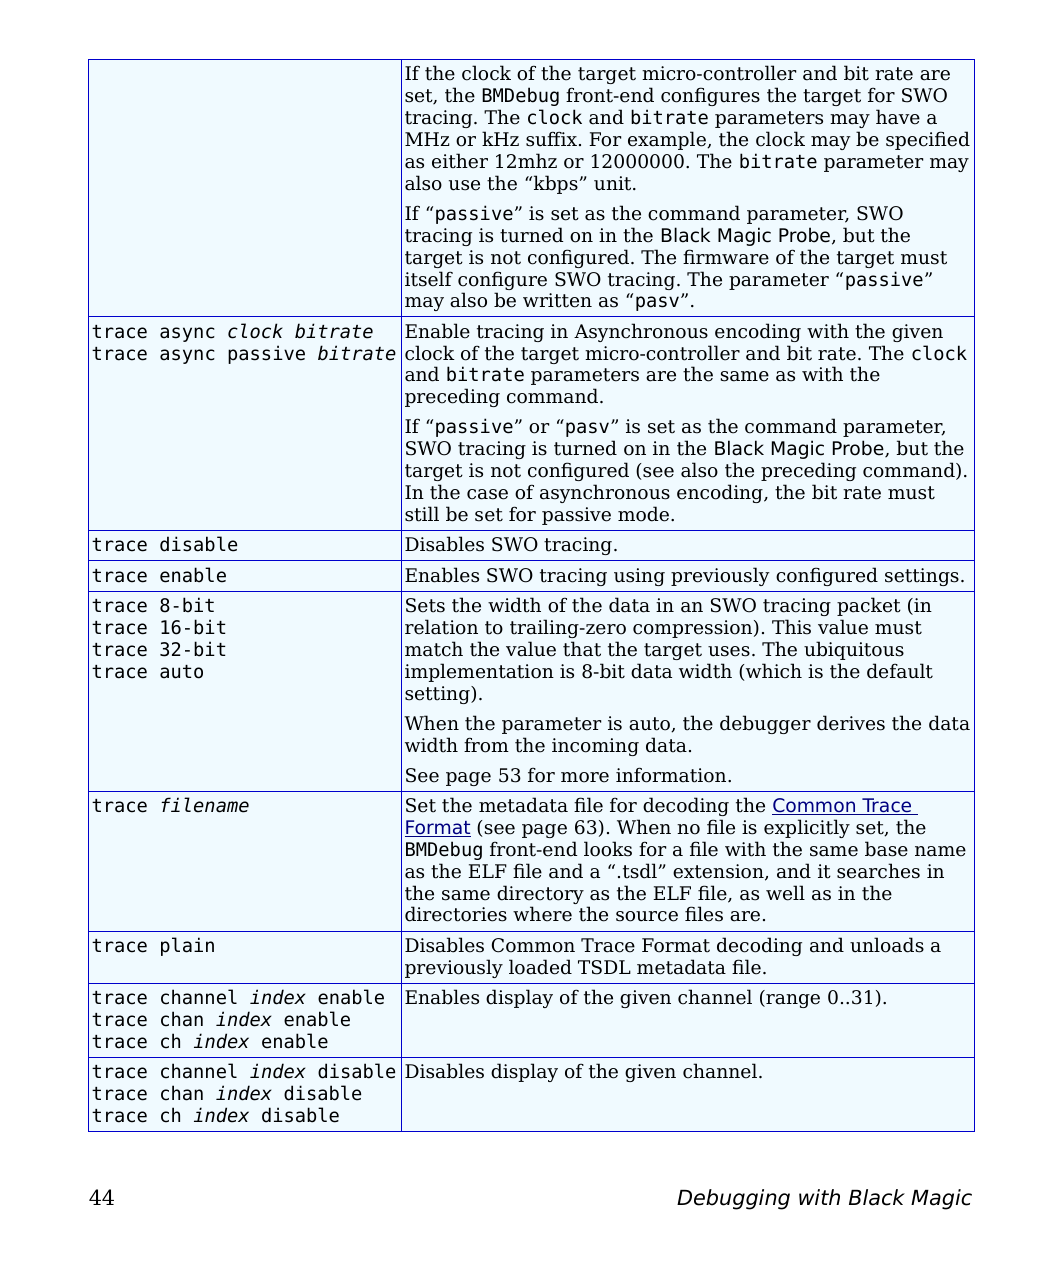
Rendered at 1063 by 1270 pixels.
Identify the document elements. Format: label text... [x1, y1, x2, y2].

table_cell Enables display of the given channel (range 0..31). [402, 984, 974, 1057]
table_cell Enable tracing in Asynchronous encoding with the given clock of the target micro-controller and bit rate. The clock and bitrate parameters are the same as with the preceding command. If “passive” or “pasv” is set as the command parameter, SWO tracing is turned on in the Black Magic Probe, but the target is not configured (see also the preceding command). In the case of asynchronous encoding, the bit rate must still be set for passive mode. [402, 317, 974, 530]
table_cell trace channel index disable trace chan index disable trace ch index disable [89, 1058, 401, 1131]
table_cell trace plain [89, 932, 401, 983]
table_cell trace async clock bitrate trace async passive bitrate [89, 317, 401, 530]
table_cell trace disable [89, 531, 401, 560]
table_cell trace filename [89, 792, 401, 931]
table_cell trace enable [89, 561, 401, 591]
table_cell Sets the width of the data in an SWO tracing packet (in relation to trailing-zero compression). This value must match the value that the target uses. The ubiquitous implementation is 8-bit data width (which is the default setting). When the parameter is auto, the debugger derives the data width from the incoming data. See page 52 for more information. [402, 592, 974, 791]
table_cell Enables SWO tracing using previously configured settings. [402, 561, 974, 591]
table_cell Set the metadata file for decoding the Common Trace Format (see page 61). When no file is explicitly set, the BMDebug front-end looks for a file with the same base name as the ELF file and a “.tsdl” extension, and it searches in the same directory as the ELF file, as well as in the directories where the source files are. [402, 792, 974, 931]
table_cell trace channel index enable trace chan index enable trace ch index enable [89, 984, 401, 1057]
table_cell trace 8-bit trace 16-bit trace 32-bit trace auto [89, 592, 401, 791]
table_header If the clock of the target micro-controller and bit rate are set, the BMDebug front-end configures the target for SWO tracing. The clock and bitrate parameters may have a MHz or kHz suffix. For example, the clock may be specified as either 12mhz or 12000000. The bitrate parameter may also use the “kbps” unit. If “passive” is set as the command parameter, SWO tracing is turned on in the Black Magic Probe, but the target is not configured. The firmware of the target must itself configure SWO tracing. The parameter “passive” may also be written as “pasv”. [402, 60, 974, 316]
table_cell Disables display of the given channel. [402, 1058, 974, 1131]
table_cell Disables Common Trace Format decoding and unloads a previously loaded TSDL metadata file. [402, 932, 974, 983]
table_cell Disables SWO tracing. [402, 531, 974, 560]
table_header [89, 60, 401, 316]
